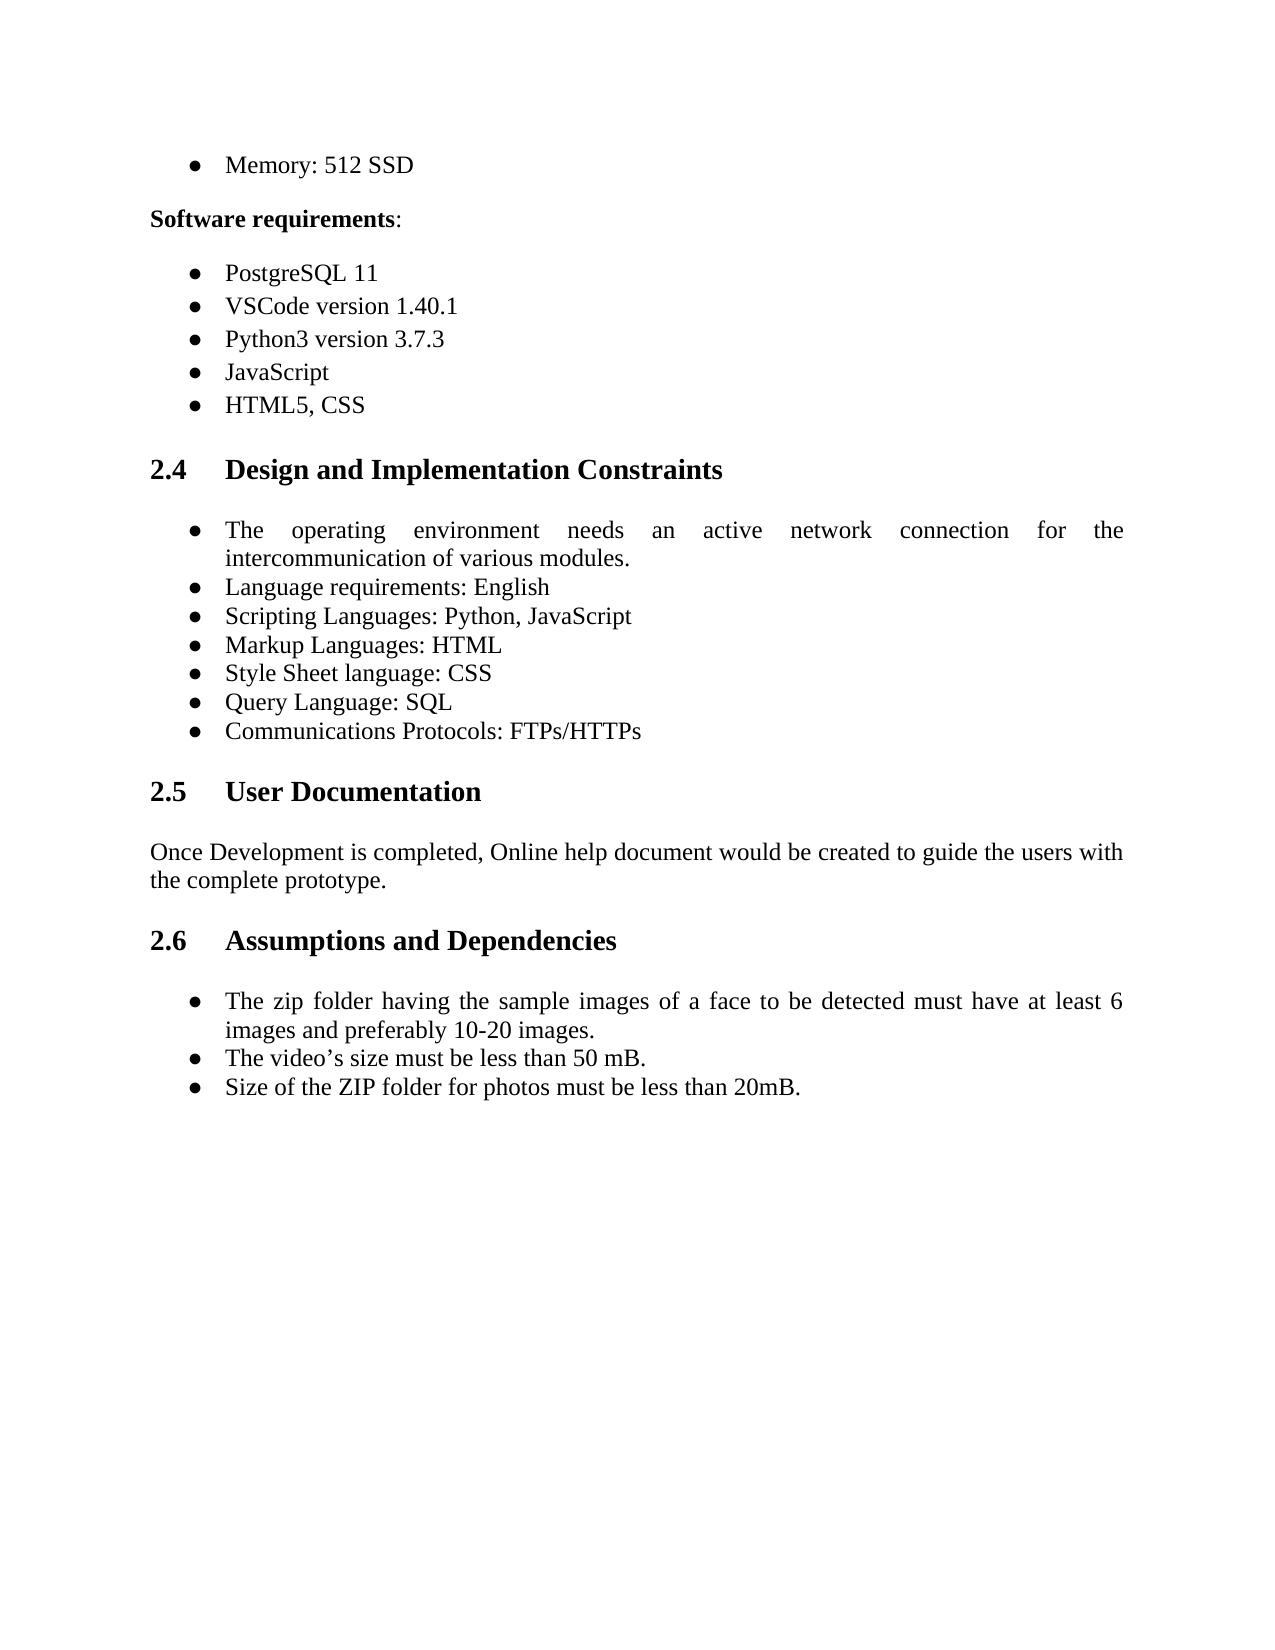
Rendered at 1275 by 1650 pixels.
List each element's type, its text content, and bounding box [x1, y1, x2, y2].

list The operating environment needs an active network connection for the intercommunication of various modules. [187, 515, 1125, 572]
list Scripting Languages: Python, JavaScript [187, 601, 1125, 630]
list Communications Protocols: FTPs/HTTPs [187, 716, 1125, 745]
text Once Development is completed, Online help document would be created to guide the users with the complete prototype. [150, 837, 1125, 894]
list Language requirements: English [187, 572, 1125, 601]
list The zip folder having the sample images of a face to be detected must have at least 6 images and preferably 10-20 images. [187, 986, 1125, 1043]
list PostgreSQL 11 [187, 258, 1125, 286]
list Markup Languages: HTML [187, 630, 1125, 658]
list The video’s size must be less than 50 mB. [187, 1043, 1125, 1072]
list VSCode version 1.40.1 [187, 291, 1125, 319]
text Software requirements: [150, 204, 1125, 233]
list Size of the ZIP folder for photos must be less than 20mB. [187, 1072, 1125, 1101]
subtitle User Documentation [150, 774, 1125, 807]
subtitle Assumptions and Dependencies [150, 923, 1125, 957]
list Memory: 512 SSD [187, 150, 1125, 179]
list Python3 version 3.7.3 [187, 324, 1125, 352]
list HTML5, CSS [187, 390, 1125, 418]
subtitle Design and Implementation Constraints [150, 452, 1125, 486]
list JavaScript [187, 357, 1125, 386]
list Query Language: SQL [187, 687, 1125, 716]
list Style Sheet language: CSS [187, 658, 1125, 687]
